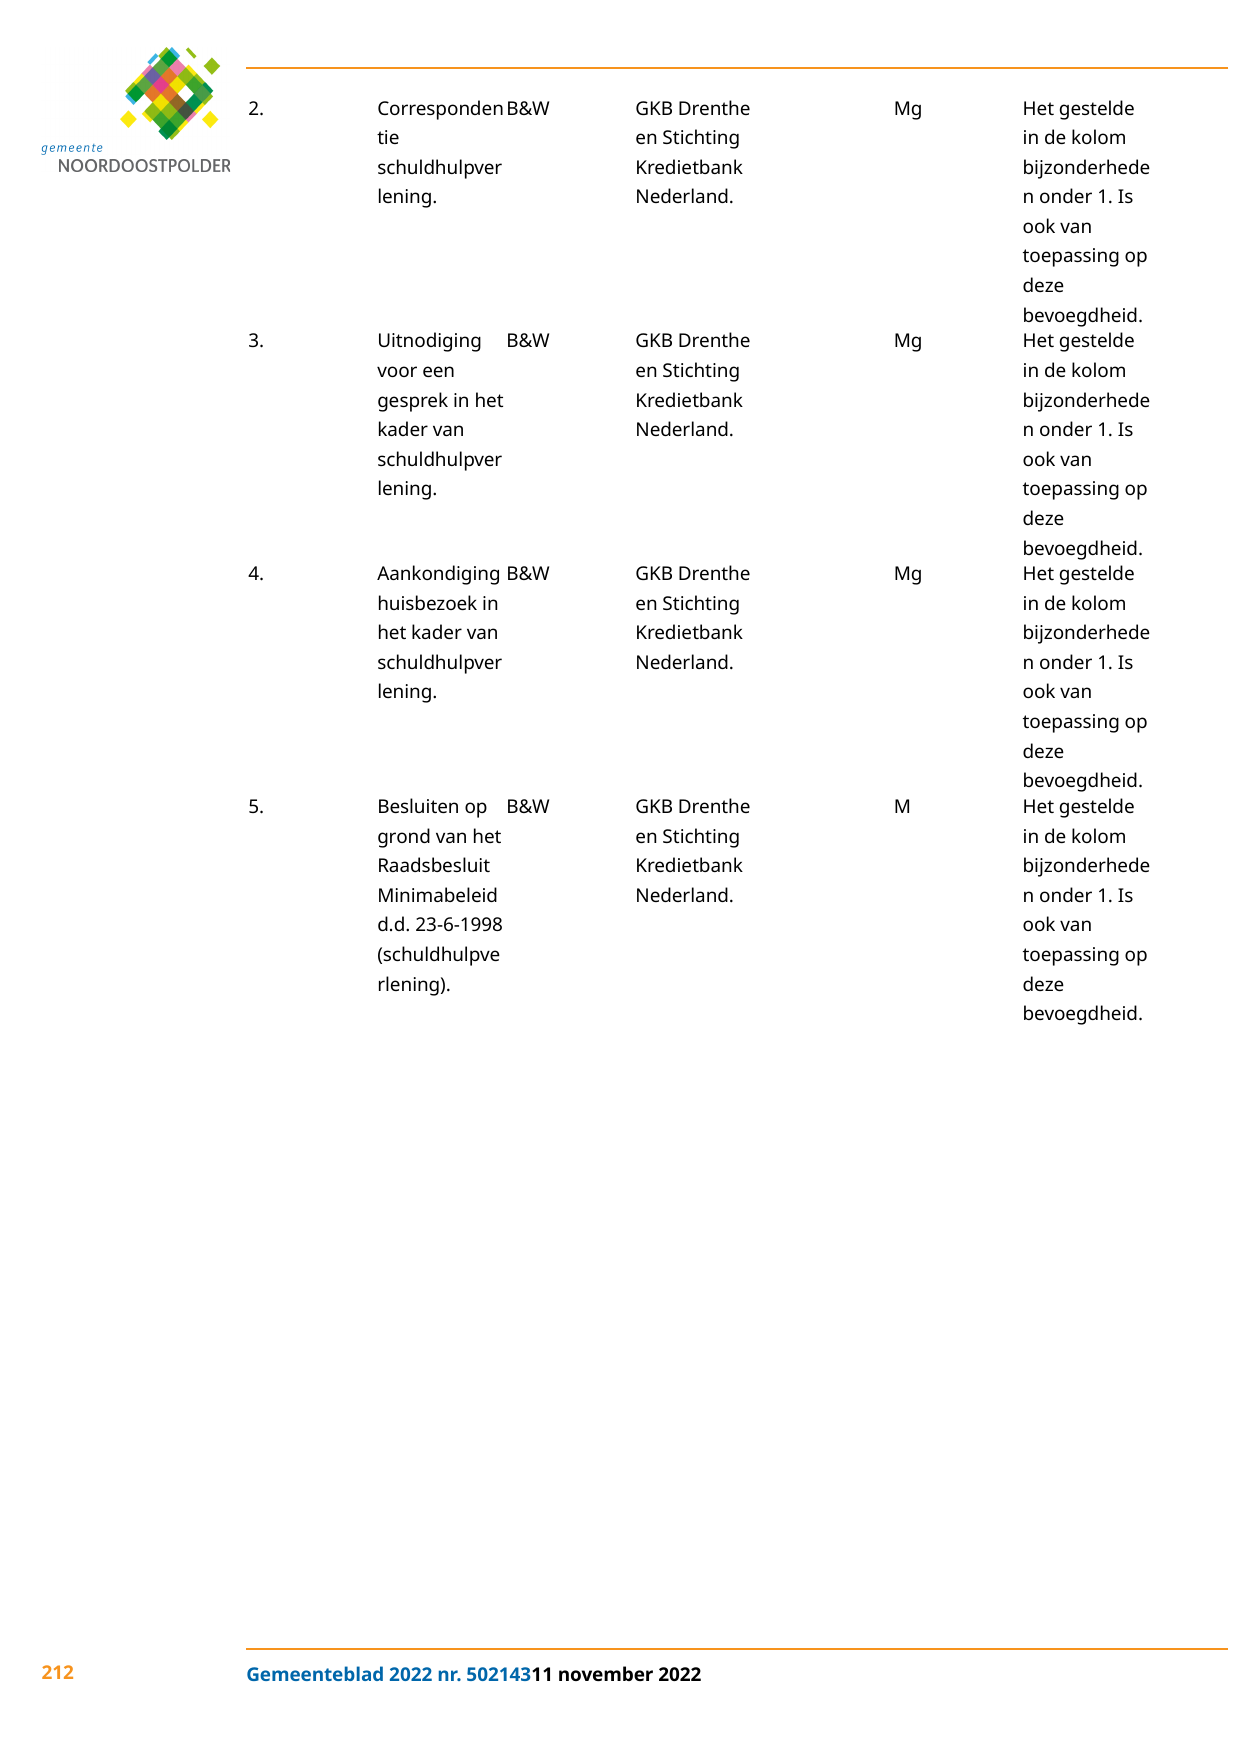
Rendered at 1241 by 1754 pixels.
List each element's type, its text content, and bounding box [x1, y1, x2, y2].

table_cell [764, 95, 893, 328]
table_cell Het gestelde in de kolom bijzonderheden onder 1. Is ook van toepassing op deze bevoegdheid. [1023, 793, 1152, 1026]
table_cell [764, 560, 893, 793]
table_cell Aankondiging huisbezoek in het kader van schuldhulpverlening. [377, 560, 506, 793]
table_cell [764, 793, 893, 1026]
table_cell GKB Drenthe en Stichting Kredietbank Nederland. [635, 328, 764, 560]
table_cell B&W [506, 793, 635, 1026]
table_cell B&W [506, 95, 635, 328]
table_cell 2. [248, 95, 377, 328]
table_cell Het gestelde in de kolom bijzonderheden onder 1. Is ook van toepassing op deze bevoegdheid. [1023, 95, 1152, 328]
table_cell Mg [894, 560, 1022, 793]
table_cell Correspondentie schuldhulpverlening. [377, 95, 506, 328]
table_cell 4. [248, 560, 377, 793]
table_cell B&W [506, 560, 635, 793]
table_cell Uitnodiging voor een gesprek in het kader van schuldhulpverlening. [377, 328, 506, 560]
table_cell Mg [894, 95, 1022, 328]
table_cell [764, 328, 893, 560]
table_cell GKB Drenthe en Stichting Kredietbank Nederland. [635, 793, 764, 1026]
table_cell Mg [894, 328, 1022, 560]
table_cell 5. [248, 793, 377, 1026]
table_cell M [894, 793, 1022, 1026]
table_cell Het gestelde in de kolom bijzonderheden onder 1. Is ook van toepassing op deze bevoegdheid. [1023, 560, 1152, 793]
table_cell 3. [248, 328, 377, 560]
table_cell GKB Drenthe en Stichting Kredietbank Nederland. [635, 560, 764, 793]
picture [41, 47, 231, 172]
table_cell Het gestelde in de kolom bijzonderheden onder 1. Is ook van toepassing op deze bevoegdheid. [1023, 328, 1152, 560]
table_cell Besluiten op grond van het Raadsbesluit Minimabeleid d.d. 23-6-1998 (schuldhulpverlening). [377, 793, 506, 1026]
table_cell B&W [506, 328, 635, 560]
table_cell GKB Drenthe en Stichting Kredietbank Nederland. [635, 95, 764, 328]
